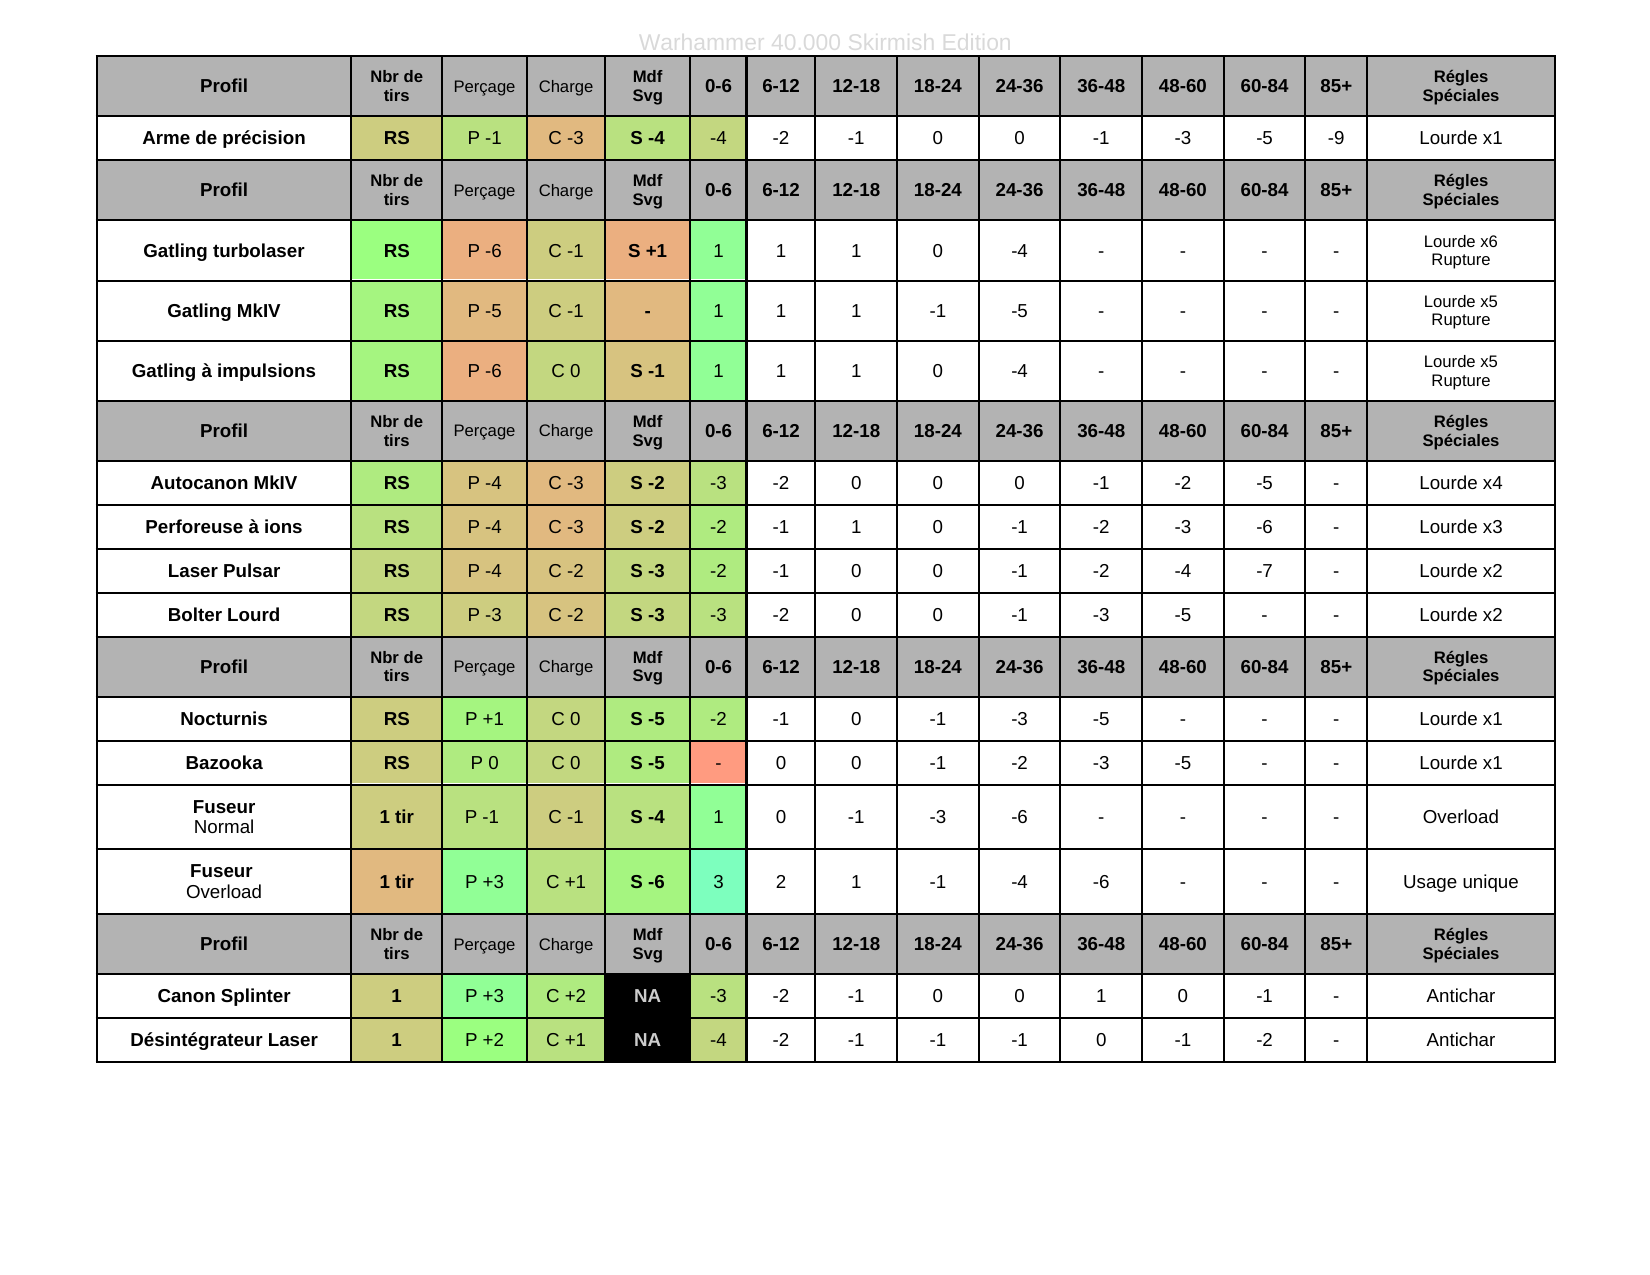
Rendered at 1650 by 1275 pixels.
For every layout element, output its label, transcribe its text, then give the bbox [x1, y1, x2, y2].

table_cell 0 [898, 594, 978, 636]
table_cell 85+ [1306, 402, 1366, 460]
table_cell RS [352, 742, 441, 783]
table_cell 85+ [1306, 638, 1366, 696]
table_cell -2 [748, 1019, 814, 1061]
table_cell C -2 [528, 550, 604, 592]
table_cell P -4 [443, 550, 526, 592]
table_cell 36-48 [1061, 638, 1141, 696]
table_cell - [1061, 342, 1141, 400]
table_cell 18-24 [898, 638, 978, 696]
table_cell S -6 [606, 850, 689, 913]
table_cell Mdf Svg [606, 915, 689, 973]
table_cell Mdf Svg [606, 161, 689, 219]
table_cell C -3 [528, 462, 604, 504]
table_cell Mdf Svg [606, 638, 689, 696]
table_cell 48-60 [1143, 638, 1223, 696]
table_cell -1 [1061, 462, 1141, 504]
table_cell S -2 [606, 506, 689, 548]
table_cell RS [352, 282, 441, 340]
table_cell 48-60 [1143, 57, 1223, 115]
table_cell -3 [691, 594, 745, 636]
table_cell -3 [691, 975, 745, 1017]
table_cell -1 [980, 550, 1059, 592]
table_cell Fuseur Overload [98, 850, 350, 913]
table_cell C -1 [528, 221, 604, 279]
table_cell S -4 [606, 786, 689, 848]
table_cell 24-36 [980, 402, 1059, 460]
table_cell Nbr de tirs [352, 57, 441, 115]
table_cell 36-48 [1061, 57, 1141, 115]
table_cell -3 [691, 462, 745, 504]
table_cell C 0 [528, 742, 604, 783]
table_cell Lourde x5 Rupture [1368, 282, 1554, 340]
table_cell 0-6 [691, 57, 745, 115]
table_cell -4 [980, 342, 1059, 400]
table_cell - [1306, 742, 1366, 783]
table_cell S -4 [606, 117, 689, 159]
table_cell Charge [528, 915, 604, 973]
table_cell -1 [898, 742, 978, 783]
table_cell - [1225, 342, 1304, 400]
table_cell RS [352, 698, 441, 740]
table_cell 1 [691, 221, 745, 279]
table_cell -1 [898, 850, 978, 913]
table_cell - [1143, 786, 1223, 848]
table_cell 6-12 [748, 161, 814, 219]
table_cell 3 [691, 850, 745, 913]
table_cell 0 [898, 462, 978, 504]
table_cell -2 [1225, 1019, 1304, 1061]
table_cell 2 [748, 850, 814, 913]
table_cell -3 [1061, 594, 1141, 636]
table_cell -1 [816, 975, 896, 1017]
table_cell 0 [898, 342, 978, 400]
table_cell 1 [1061, 975, 1141, 1017]
table_cell - [1306, 462, 1366, 504]
table_cell P +1 [443, 698, 526, 740]
table_cell -6 [1061, 850, 1141, 913]
table_cell Perforeuse à ions [98, 506, 350, 548]
table_cell 60-84 [1225, 57, 1304, 115]
table_cell Charge [528, 638, 604, 696]
table_cell 1 [352, 975, 441, 1017]
table_cell S -3 [606, 594, 689, 636]
table_cell -3 [1143, 117, 1223, 159]
table_cell -2 [1143, 462, 1223, 504]
table_cell 12-18 [816, 57, 896, 115]
table_cell 0 [816, 462, 896, 504]
table_cell 48-60 [1143, 915, 1223, 973]
table_cell -3 [980, 698, 1059, 740]
table_cell NA [606, 975, 689, 1017]
table_cell - [1225, 221, 1304, 279]
table_cell -3 [1143, 506, 1223, 548]
table_cell Nbr de tirs [352, 161, 441, 219]
table_cell Profil [98, 638, 350, 696]
table_cell S -2 [606, 462, 689, 504]
table_cell -5 [1061, 698, 1141, 740]
table_cell C -3 [528, 506, 604, 548]
table_cell Mdf Svg [606, 57, 689, 115]
table_cell -1 [748, 698, 814, 740]
table_cell 1 [816, 850, 896, 913]
table_cell S -3 [606, 550, 689, 592]
table_cell RS [352, 221, 441, 279]
table_cell - [1061, 221, 1141, 279]
table_cell Lourde x3 [1368, 506, 1554, 548]
table_cell Bolter Lourd [98, 594, 350, 636]
table_cell Mdf Svg [606, 402, 689, 460]
table_cell - [1225, 742, 1304, 783]
table_cell 60-84 [1225, 915, 1304, 973]
table_cell 24-36 [980, 57, 1059, 115]
table_cell 48-60 [1143, 161, 1223, 219]
table_cell -1 [898, 698, 978, 740]
table_cell Régles Spéciales [1368, 638, 1554, 696]
table_cell -1 [898, 1019, 978, 1061]
table_cell 1 [691, 282, 745, 340]
table_cell 0-6 [691, 161, 745, 219]
table_cell Overload [1368, 786, 1554, 848]
table_cell 0 [980, 975, 1059, 1017]
table_cell -9 [1306, 117, 1366, 159]
table_cell 0 [898, 117, 978, 159]
table_cell -3 [1061, 742, 1141, 783]
table_cell C -1 [528, 786, 604, 848]
table_cell P +3 [443, 975, 526, 1017]
table_cell Laser Pulsar [98, 550, 350, 592]
table_cell 36-48 [1061, 915, 1141, 973]
table_cell 24-36 [980, 915, 1059, 973]
table_cell Nbr de tirs [352, 638, 441, 696]
table_cell Charge [528, 161, 604, 219]
table_cell Bazooka [98, 742, 350, 783]
table_cell 1 [352, 1019, 441, 1061]
table_cell -1 [748, 506, 814, 548]
table_cell P -6 [443, 221, 526, 279]
table_cell -1 [980, 1019, 1059, 1061]
table_cell -4 [691, 117, 745, 159]
table_cell - [1225, 850, 1304, 913]
table_cell -2 [980, 742, 1059, 783]
table_cell C 0 [528, 342, 604, 400]
table_cell -5 [1143, 594, 1223, 636]
table_cell 60-84 [1225, 638, 1304, 696]
table_cell Lourde x5 Rupture [1368, 342, 1554, 400]
table_cell -2 [691, 698, 745, 740]
table_cell - [1306, 975, 1366, 1017]
table_cell Profil [98, 161, 350, 219]
table_cell -1 [748, 550, 814, 592]
table_cell Régles Spéciales [1368, 402, 1554, 460]
table_cell - [1306, 698, 1366, 740]
table_cell C +1 [528, 850, 604, 913]
table_cell 1 [816, 506, 896, 548]
table_cell 36-48 [1061, 161, 1141, 219]
table_cell - [1143, 342, 1223, 400]
table_cell P -4 [443, 462, 526, 504]
table_cell P -4 [443, 506, 526, 548]
table_cell -5 [1225, 117, 1304, 159]
table_cell RS [352, 342, 441, 400]
table_cell - [1143, 698, 1223, 740]
table_cell Lourde x4 [1368, 462, 1554, 504]
table_cell RS [352, 550, 441, 592]
table_cell -2 [1061, 550, 1141, 592]
table_cell Perçage [443, 915, 526, 973]
table_cell RS [352, 594, 441, 636]
table_cell - [1225, 594, 1304, 636]
table_cell -2 [748, 462, 814, 504]
table_cell 0 [816, 742, 896, 783]
table_cell - [691, 742, 745, 783]
table_cell P -5 [443, 282, 526, 340]
table_cell S +1 [606, 221, 689, 279]
table_cell 6-12 [748, 57, 814, 115]
table_cell 0 [898, 550, 978, 592]
table_cell 0 [816, 698, 896, 740]
table_cell 0 [816, 550, 896, 592]
table_cell - [1306, 342, 1366, 400]
table_cell 1 tir [352, 850, 441, 913]
table_cell 48-60 [1143, 402, 1223, 460]
table_cell P -6 [443, 342, 526, 400]
table_cell -1 [898, 282, 978, 340]
table_cell Lourde x1 [1368, 698, 1554, 740]
table_cell Perçage [443, 57, 526, 115]
table_cell - [1143, 850, 1223, 913]
table_cell Lourde x6 Rupture [1368, 221, 1554, 279]
table_cell 12-18 [816, 915, 896, 973]
table_cell 36-48 [1061, 402, 1141, 460]
table_cell Gatling MkIV [98, 282, 350, 340]
table_cell P -3 [443, 594, 526, 636]
table_cell 0 [980, 117, 1059, 159]
table_cell C -1 [528, 282, 604, 340]
table_cell Perçage [443, 638, 526, 696]
table_cell 85+ [1306, 161, 1366, 219]
table_cell - [1306, 594, 1366, 636]
table_cell 0 [898, 221, 978, 279]
table_cell 60-84 [1225, 402, 1304, 460]
table_cell - [1306, 506, 1366, 548]
table_cell -2 [1061, 506, 1141, 548]
table_cell 0-6 [691, 915, 745, 973]
table_cell Perçage [443, 402, 526, 460]
table_cell -4 [1143, 550, 1223, 592]
table_cell Fuseur Normal [98, 786, 350, 848]
table_cell 18-24 [898, 402, 978, 460]
table_cell 1 [691, 342, 745, 400]
table_cell - [1306, 786, 1366, 848]
table_cell Nocturnis [98, 698, 350, 740]
table_cell -1 [816, 1019, 896, 1061]
table_cell Lourde x1 [1368, 742, 1554, 783]
table_cell 0 [748, 786, 814, 848]
table_cell -2 [691, 550, 745, 592]
table_cell -5 [980, 282, 1059, 340]
table_cell Profil [98, 402, 350, 460]
table_cell 85+ [1306, 57, 1366, 115]
table_cell -1 [980, 594, 1059, 636]
table_cell -2 [748, 975, 814, 1017]
table_cell 6-12 [748, 915, 814, 973]
table_cell 85+ [1306, 915, 1366, 973]
table_cell 24-36 [980, 638, 1059, 696]
table_cell NA [606, 1019, 689, 1061]
table_cell -1 [1143, 1019, 1223, 1061]
table_cell 0-6 [691, 638, 745, 696]
table_cell 1 [816, 221, 896, 279]
table_cell 12-18 [816, 161, 896, 219]
table_cell Désintégrateur Laser [98, 1019, 350, 1061]
table_cell 12-18 [816, 638, 896, 696]
table_cell Charge [528, 57, 604, 115]
table_cell -4 [691, 1019, 745, 1061]
table_cell -2 [748, 117, 814, 159]
table_cell 0 [898, 975, 978, 1017]
table_cell P +3 [443, 850, 526, 913]
table_cell Gatling turbolaser [98, 221, 350, 279]
table_cell - [1143, 282, 1223, 340]
table_cell 1 [816, 342, 896, 400]
table_cell Nbr de tirs [352, 402, 441, 460]
table_cell -5 [1143, 742, 1223, 783]
table_cell Canon Splinter [98, 975, 350, 1017]
table_cell Profil [98, 57, 350, 115]
table_cell P +2 [443, 1019, 526, 1061]
table_cell 60-84 [1225, 161, 1304, 219]
table_cell S -5 [606, 698, 689, 740]
table_cell Lourde x2 [1368, 594, 1554, 636]
table_cell 0 [1061, 1019, 1141, 1061]
table_cell 0 [816, 594, 896, 636]
table_cell -7 [1225, 550, 1304, 592]
table_cell Nbr de tirs [352, 915, 441, 973]
table_cell -4 [980, 221, 1059, 279]
table_cell -2 [748, 594, 814, 636]
table_cell 6-12 [748, 638, 814, 696]
table_cell 12-18 [816, 402, 896, 460]
table_cell S -1 [606, 342, 689, 400]
table_cell 0 [898, 506, 978, 548]
table_cell - [1306, 850, 1366, 913]
table_cell -1 [816, 786, 896, 848]
table_cell RS [352, 506, 441, 548]
table_cell - [1306, 221, 1366, 279]
table_cell C -2 [528, 594, 604, 636]
table_cell 0-6 [691, 402, 745, 460]
table_cell -1 [980, 506, 1059, 548]
table_cell Autocanon MkIV [98, 462, 350, 504]
table_cell 1 [748, 221, 814, 279]
table_cell Gatling à impulsions [98, 342, 350, 400]
table_cell - [1306, 1019, 1366, 1061]
table_cell 24-36 [980, 161, 1059, 219]
table_cell 1 [748, 342, 814, 400]
table_cell Usage unique [1368, 850, 1554, 913]
table_cell - [1306, 282, 1366, 340]
table_cell - [1225, 786, 1304, 848]
table_cell -5 [1225, 462, 1304, 504]
table_cell 0 [1143, 975, 1223, 1017]
table_cell Régles Spéciales [1368, 161, 1554, 219]
table_cell Lourde x1 [1368, 117, 1554, 159]
table_cell - [1225, 282, 1304, 340]
table_cell P -1 [443, 786, 526, 848]
table_cell 6-12 [748, 402, 814, 460]
table_cell - [1061, 282, 1141, 340]
table_cell -6 [980, 786, 1059, 848]
table_cell 0 [748, 742, 814, 783]
table_cell P 0 [443, 742, 526, 783]
table_cell -1 [1061, 117, 1141, 159]
table_cell C +2 [528, 975, 604, 1017]
table_cell -6 [1225, 506, 1304, 548]
table_cell Régles Spéciales [1368, 57, 1554, 115]
table_cell Lourde x2 [1368, 550, 1554, 592]
table_cell -1 [1225, 975, 1304, 1017]
table_cell Régles Spéciales [1368, 915, 1554, 973]
table_cell 1 [816, 282, 896, 340]
table_cell -1 [816, 117, 896, 159]
table_cell -2 [691, 506, 745, 548]
table_cell Perçage [443, 161, 526, 219]
table_cell 18-24 [898, 57, 978, 115]
table_cell P -1 [443, 117, 526, 159]
table_cell 18-24 [898, 915, 978, 973]
table_cell 1 [691, 786, 745, 848]
table_cell RS [352, 117, 441, 159]
table_cell 1 tir [352, 786, 441, 848]
table_cell 1 [748, 282, 814, 340]
table_cell 0 [980, 462, 1059, 504]
table_cell Charge [528, 402, 604, 460]
table_cell - [1143, 221, 1223, 279]
table_cell Antichar [1368, 1019, 1554, 1061]
table_cell 18-24 [898, 161, 978, 219]
table_cell -4 [980, 850, 1059, 913]
table_cell - [1061, 786, 1141, 848]
table_cell Antichar [1368, 975, 1554, 1017]
table_cell Arme de précision [98, 117, 350, 159]
table_cell Profil [98, 915, 350, 973]
table_cell C 0 [528, 698, 604, 740]
table_cell RS [352, 462, 441, 504]
table_cell - [606, 282, 689, 340]
table_cell -3 [898, 786, 978, 848]
table_cell S -5 [606, 742, 689, 783]
table_cell C -3 [528, 117, 604, 159]
table_cell C +1 [528, 1019, 604, 1061]
table_cell - [1306, 550, 1366, 592]
table_cell - [1225, 698, 1304, 740]
